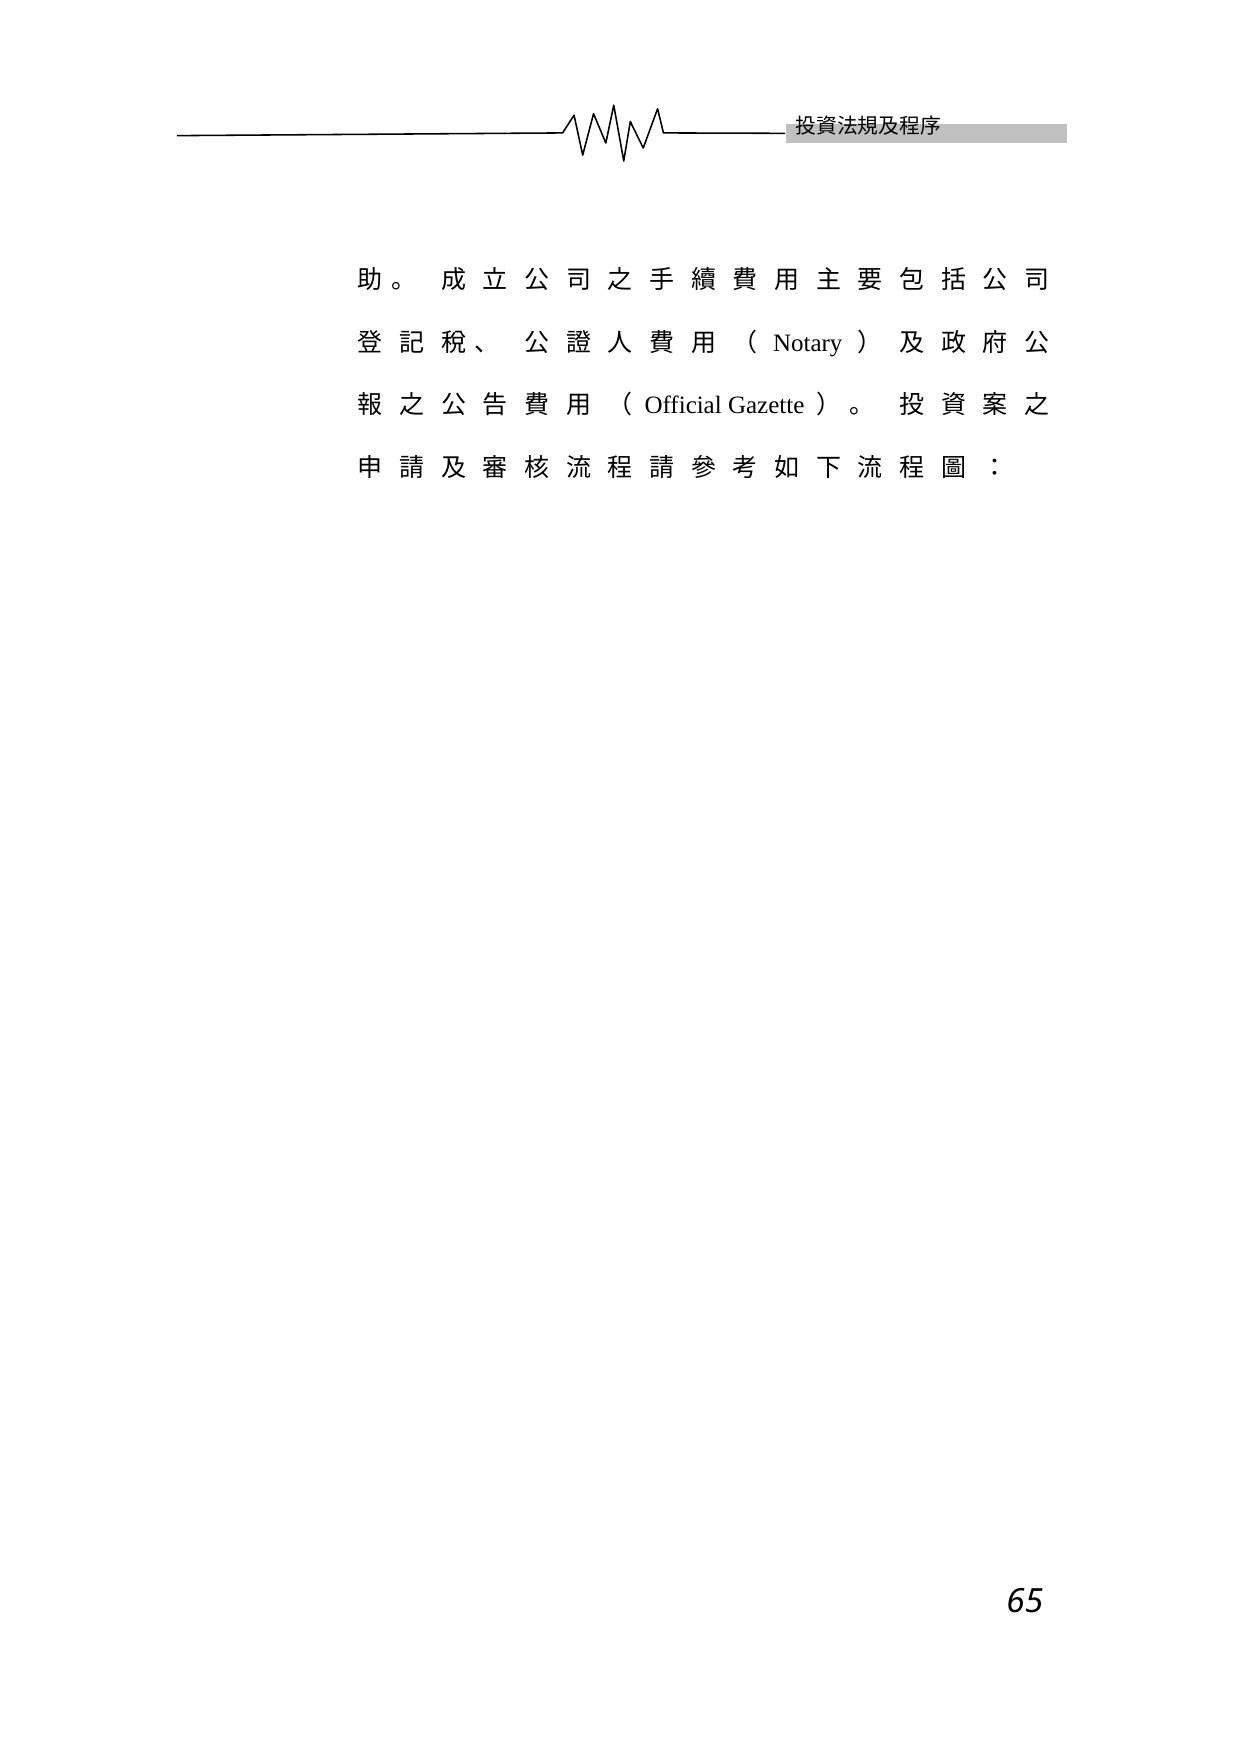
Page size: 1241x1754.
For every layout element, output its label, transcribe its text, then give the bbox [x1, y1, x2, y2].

text 助。成立公司之手續費用主要包括公司登記稅、公證人費用（Notary）及政府公報之公告費用（Official Gazette）。投資案之申請及審核流程請參考如下流程圖： [330, 236, 1058, 486]
